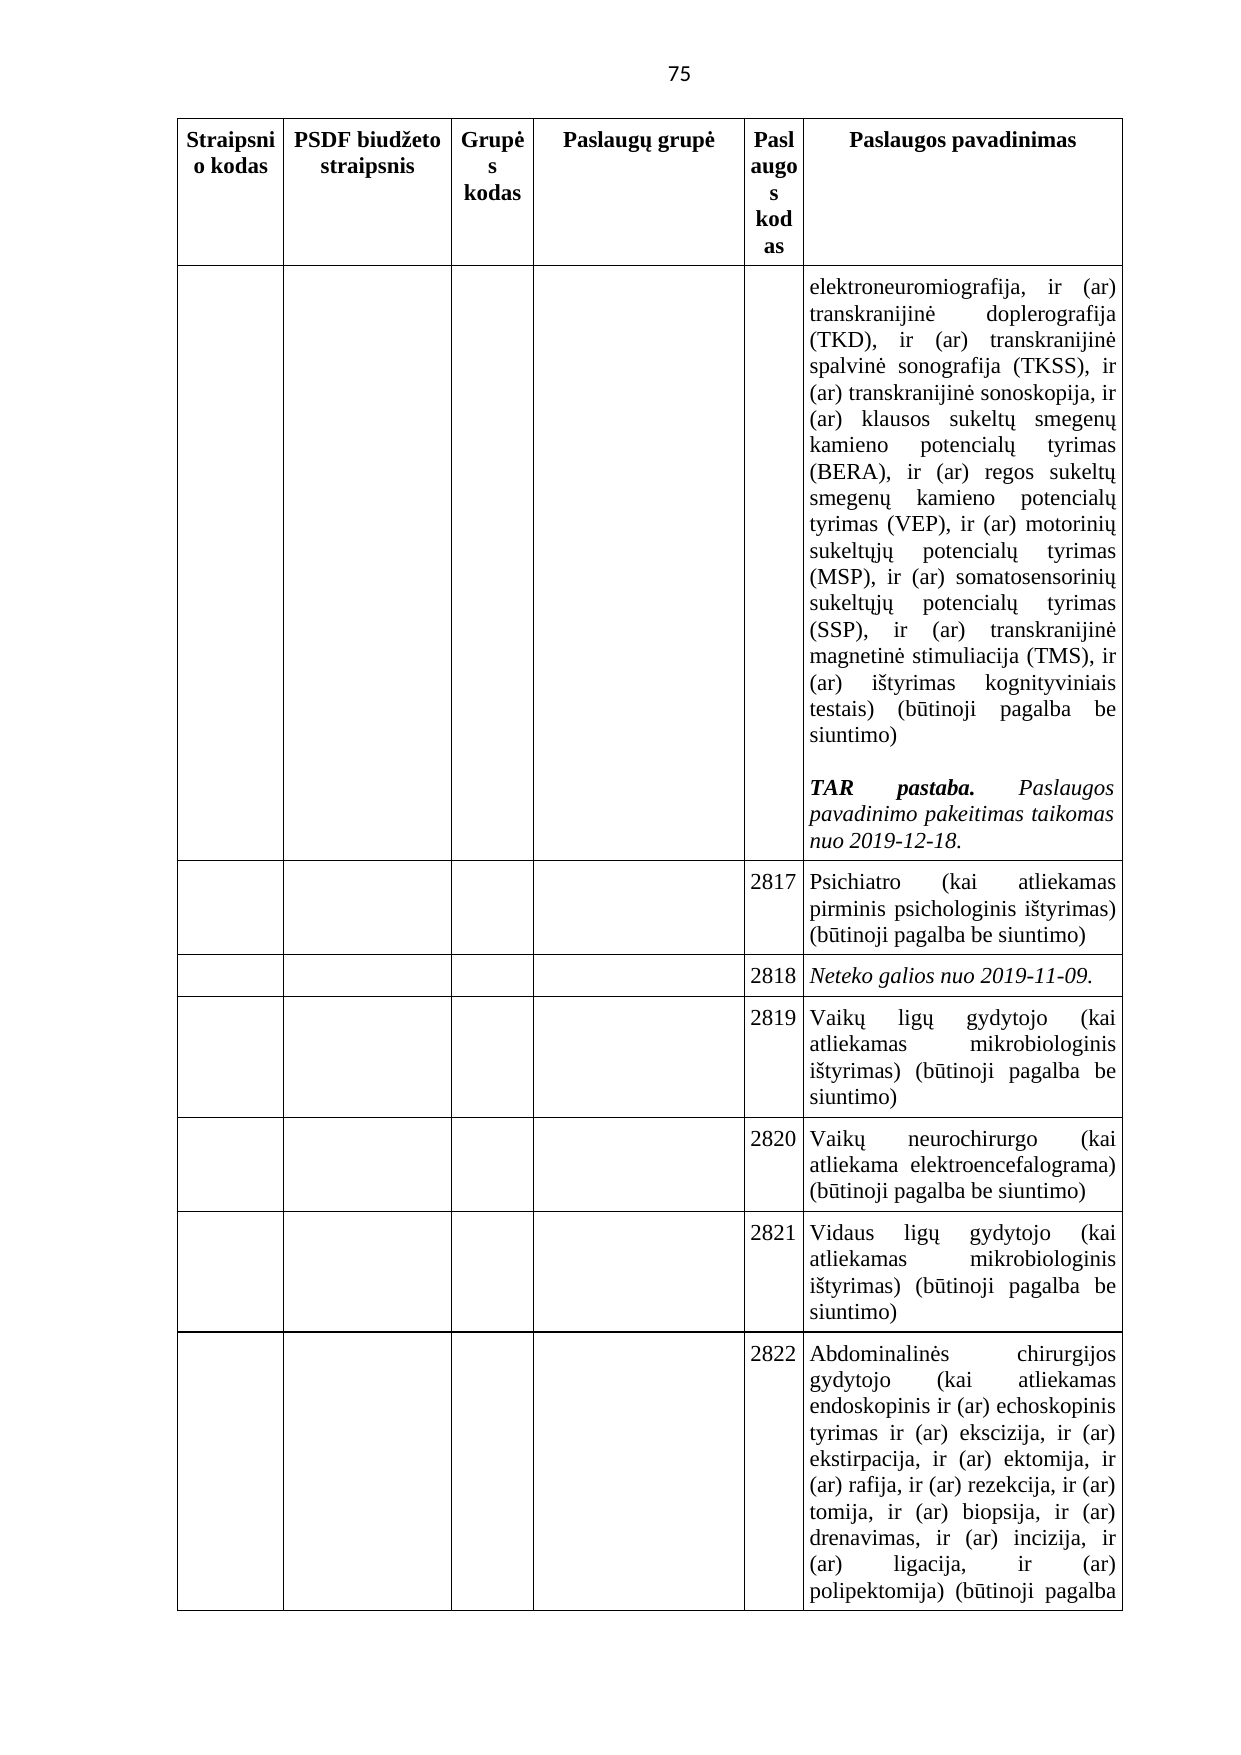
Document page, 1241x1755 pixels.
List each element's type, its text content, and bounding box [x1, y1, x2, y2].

table_header Paslaugų grupė [534, 119, 744, 265]
table_cell [284, 1118, 451, 1211]
table_header Straipsnio kodas [178, 119, 283, 265]
table_header Paslaugos pavadinimas [804, 119, 1122, 265]
table_cell [284, 266, 451, 860]
table_cell [534, 861, 744, 954]
table_cell [178, 861, 283, 954]
table_cell [745, 266, 803, 860]
table_cell [534, 1333, 744, 1610]
table_cell [178, 1333, 283, 1610]
table_cell [534, 266, 744, 860]
table_cell [452, 997, 533, 1117]
table_cell [284, 997, 451, 1117]
table_cell [452, 861, 533, 954]
table_cell [452, 1118, 533, 1211]
table_cell [534, 955, 744, 996]
table_cell [178, 997, 283, 1117]
table_cell [178, 266, 283, 860]
table_cell 2820 [745, 1118, 803, 1211]
table_cell [534, 997, 744, 1117]
table_cell Vaikų neurochirurgo (kai atliekama elektroencefalograma) (būtinoji pagalba be siuntimo) [804, 1118, 1122, 1211]
table_cell [178, 1118, 283, 1211]
table_cell 2819 [745, 997, 803, 1117]
table_header PSDF biudžeto straipsnis [284, 119, 451, 265]
table_cell [178, 955, 283, 996]
table_cell Abdominalinės chirurgijos gydytojo (kai atliekamas endoskopinis ir (ar) echoskopinis tyrimas ir (ar) ekscizija, ir (ar) ekstirpacija, ir (ar) ektomija, ir (ar) rafija, ir (ar) rezekcija, ir (ar) tomija, ir (ar) biopsija, ir (ar) drenavimas, ir (ar) incizija, ir (ar) ligacija, ir (ar) polipektomija) (būtinoji pagalba [804, 1333, 1122, 1610]
table_cell Neteko galios nuo 2019-11-09. [804, 955, 1122, 996]
table_header Paslaugos kodas [745, 119, 803, 265]
table_cell 2817 [745, 861, 803, 954]
table_cell [452, 266, 533, 860]
table_cell [178, 1212, 283, 1331]
table_cell [284, 1212, 451, 1331]
table_cell [284, 861, 451, 954]
table_cell [452, 1333, 533, 1610]
table_cell 2821 [745, 1212, 803, 1331]
table_cell Psichiatro (kai atliekamas pirminis psichologinis ištyrimas) (būtinoji pagalba be siuntimo) [804, 861, 1122, 954]
table_cell elektroneuromiografija, ir (ar) transkranijinė doplerografija (TKD), ir (ar) transkranijinė spalvinė sonografija (TKSS), ir (ar) transkranijinė sonoskopija, ir (ar) klausos sukeltų smegenų kamieno potencialų tyrimas (BERA), ir (ar) regos sukeltų smegenų kamieno potencialų tyrimas (VEP), ir (ar) motorinių sukeltųjų potencialų tyrimas (MSP), ir (ar) somatosensorinių sukeltųjų potencialų tyrimas (SSP), ir (ar) transkranijinė magnetinė stimuliacija (TMS), ir (ar) ištyrimas kognityviniais testais) (būtinoji pagalba be siuntimo) TAR pastaba. Paslaugos pavadinimo pakeitimas taikomas nuo 2019-12-18. [804, 266, 1122, 860]
table_cell [284, 1333, 451, 1610]
table_cell [534, 1212, 744, 1331]
table_cell [534, 1118, 744, 1211]
table_cell 2822 [745, 1333, 803, 1610]
table_header Grupės kodas [452, 119, 533, 265]
table_cell 2818 [745, 955, 803, 996]
table_cell [452, 1212, 533, 1331]
table_cell [452, 955, 533, 996]
table_cell Vidaus ligų gydytojo (kai atliekamas mikrobiologinis ištyrimas) (būtinoji pagalba be siuntimo) [804, 1212, 1122, 1331]
table_cell [284, 955, 451, 996]
table_cell Vaikų ligų gydytojo (kai atliekamas mikrobiologinis ištyrimas) (būtinoji pagalba be siuntimo) [804, 997, 1122, 1117]
